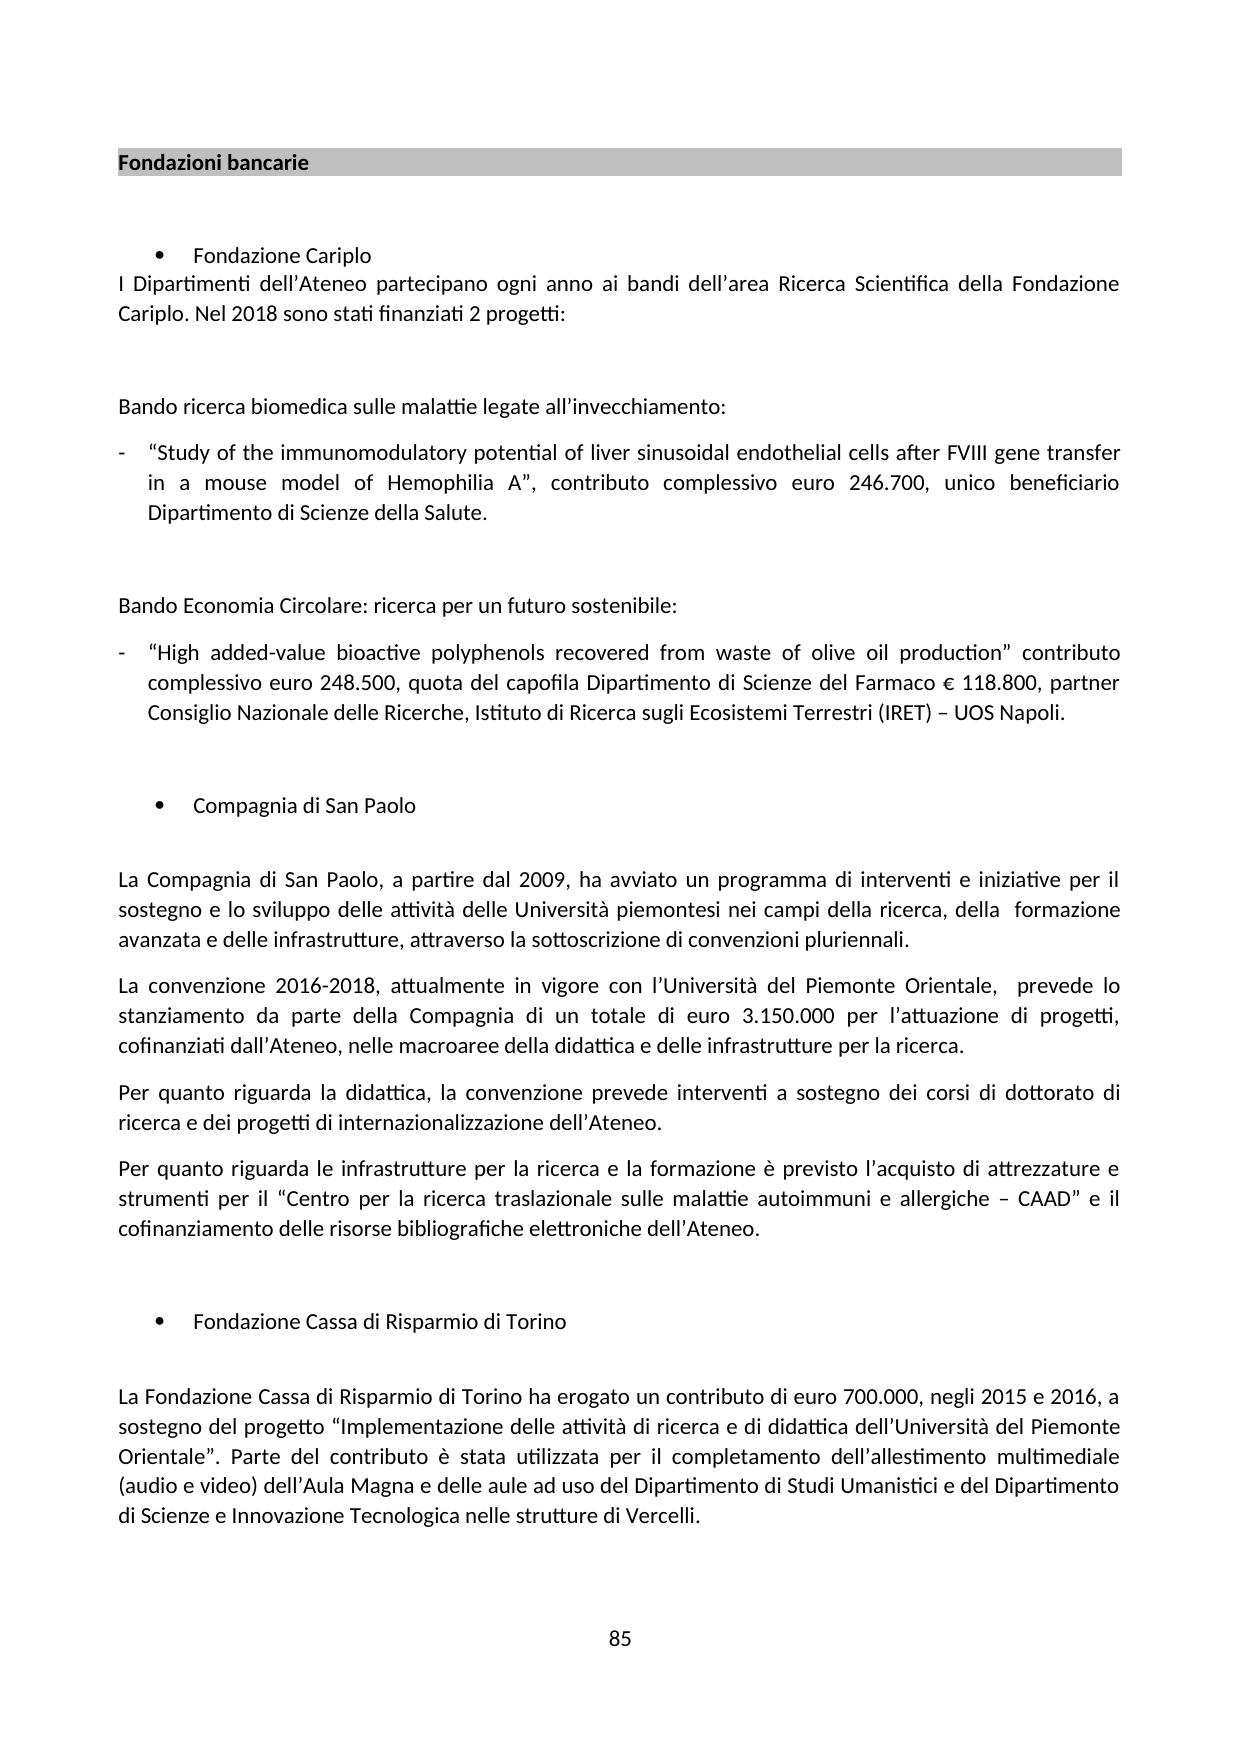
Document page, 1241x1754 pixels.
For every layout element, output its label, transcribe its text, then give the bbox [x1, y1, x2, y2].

text I Dipartimenti dell’Ateneo partecipano ogni anno ai bandi dell’area Ricerca Scientifica della Fondazione Cariplo. Nel 2018 sono stati finanziati 2 progetti: [118, 269, 1122, 327]
text Bando ricerca biomedica sulle malattie legate all’invecchiamento: [118, 392, 1122, 420]
text La Compagnia di San Paolo, a partire dal 2009, ha avviato un programma di interventi e iniziative per il sostegno e lo sviluppo delle attività delle Università piemontesi nei campi della ricerca, della formazione avanzata e delle infrastrutture, attraverso la sottoscrizione di convenzioni pluriennali. [118, 865, 1122, 953]
text - “Study of the immunomodulatory potential of liver sinusoidal endothelial cells after FVIII gene transfer in a mouse model of Hemophilia A”, contributo complessivo euro 246.700, unico beneficiario Dipartimento di Scienze della Salute. [118, 438, 1122, 526]
text Fondazioni bancarie [118, 148, 1122, 176]
text La Fondazione Cassa di Risparmio di Torino ha erogato un contributo di euro 700.000, negli 2015 e 2016, a sostegno del progetto “Implementazione delle attività di ricerca e di didattica dell’Università del Piemonte Orientale”. Parte del contributo è stata utilizzata per il completamento dell’allestimento multimediale (audio e video) dell’Aula Magna e delle aule ad uso del Dipartimento di Studi Umanistici e del Dipartimento di Scienze e Innovazione Tecnologica nelle strutture di Vercelli. [118, 1382, 1122, 1529]
text - “High added-value bioactive polyphenols recovered from waste of olive oil production” contributo complessivo euro 248.500, quota del capofila Dipartimento di Scienze del Farmaco € 118.800, partner Consiglio Nazionale delle Ricerche, Istituto di Ricerca sugli Ecosistemi Terrestri (IRET) – UOS Napoli. [118, 638, 1122, 726]
text Bando Economia Circolare: ricerca per un futuro sostenibile: [118, 591, 1122, 619]
list Compagnia di San Paolo [156, 791, 1122, 819]
text Per quanto riguarda la didattica, la convenzione prevede interventi a sostegno dei corsi di dottorato di ricerca e dei progetti di internazionalizzazione dell’Ateneo. [118, 1078, 1122, 1136]
list Fondazione Cassa di Risparmio di Torino [156, 1307, 1122, 1335]
list Fondazione Cariplo [156, 241, 1122, 269]
text La convenzione 2016-2018, attualmente in vigore con l’Università del Piemonte Orientale, prevede lo stanziamento da parte della Compagnia di un totale di euro 3.150.000 per l’attuazione di progetti, cofinanziati dall’Ateneo, nelle macroaree della didattica e delle infrastrutture per la ricerca. [118, 972, 1122, 1059]
text Per quanto riguarda le infrastrutture per la ricerca e la formazione è previsto l’acquisto di attrezzature e strumenti per il “Centro per la ricerca traslazionale sulle malattie autoimmuni e allergiche – CAAD” e il cofinanziamento delle risorse bibliografiche elettroniche dell’Ateneo. [118, 1154, 1122, 1242]
